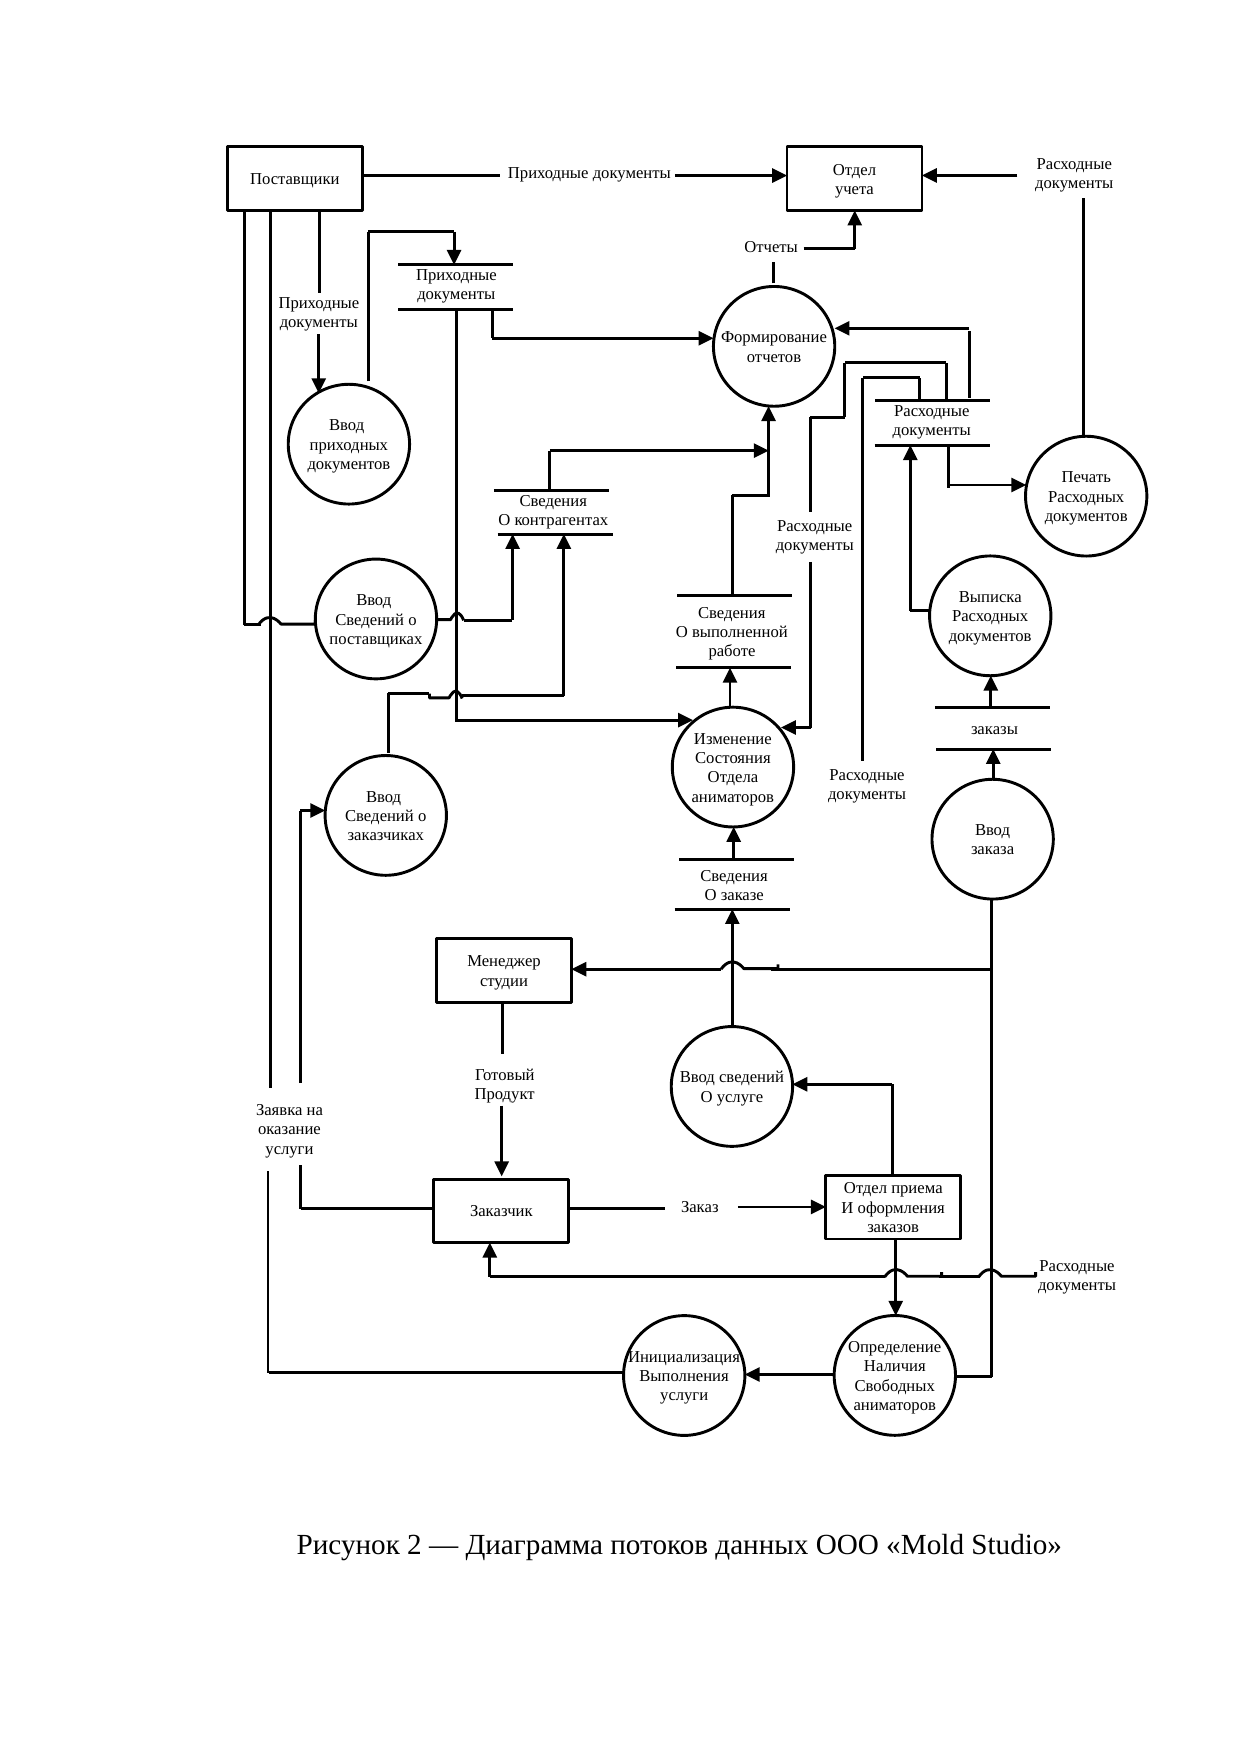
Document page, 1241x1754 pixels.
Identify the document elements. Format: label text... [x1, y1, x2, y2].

text Рисунок 2 — Диаграмма потоков данных ООО «Mold Studio» [177, 1527, 1181, 1560]
